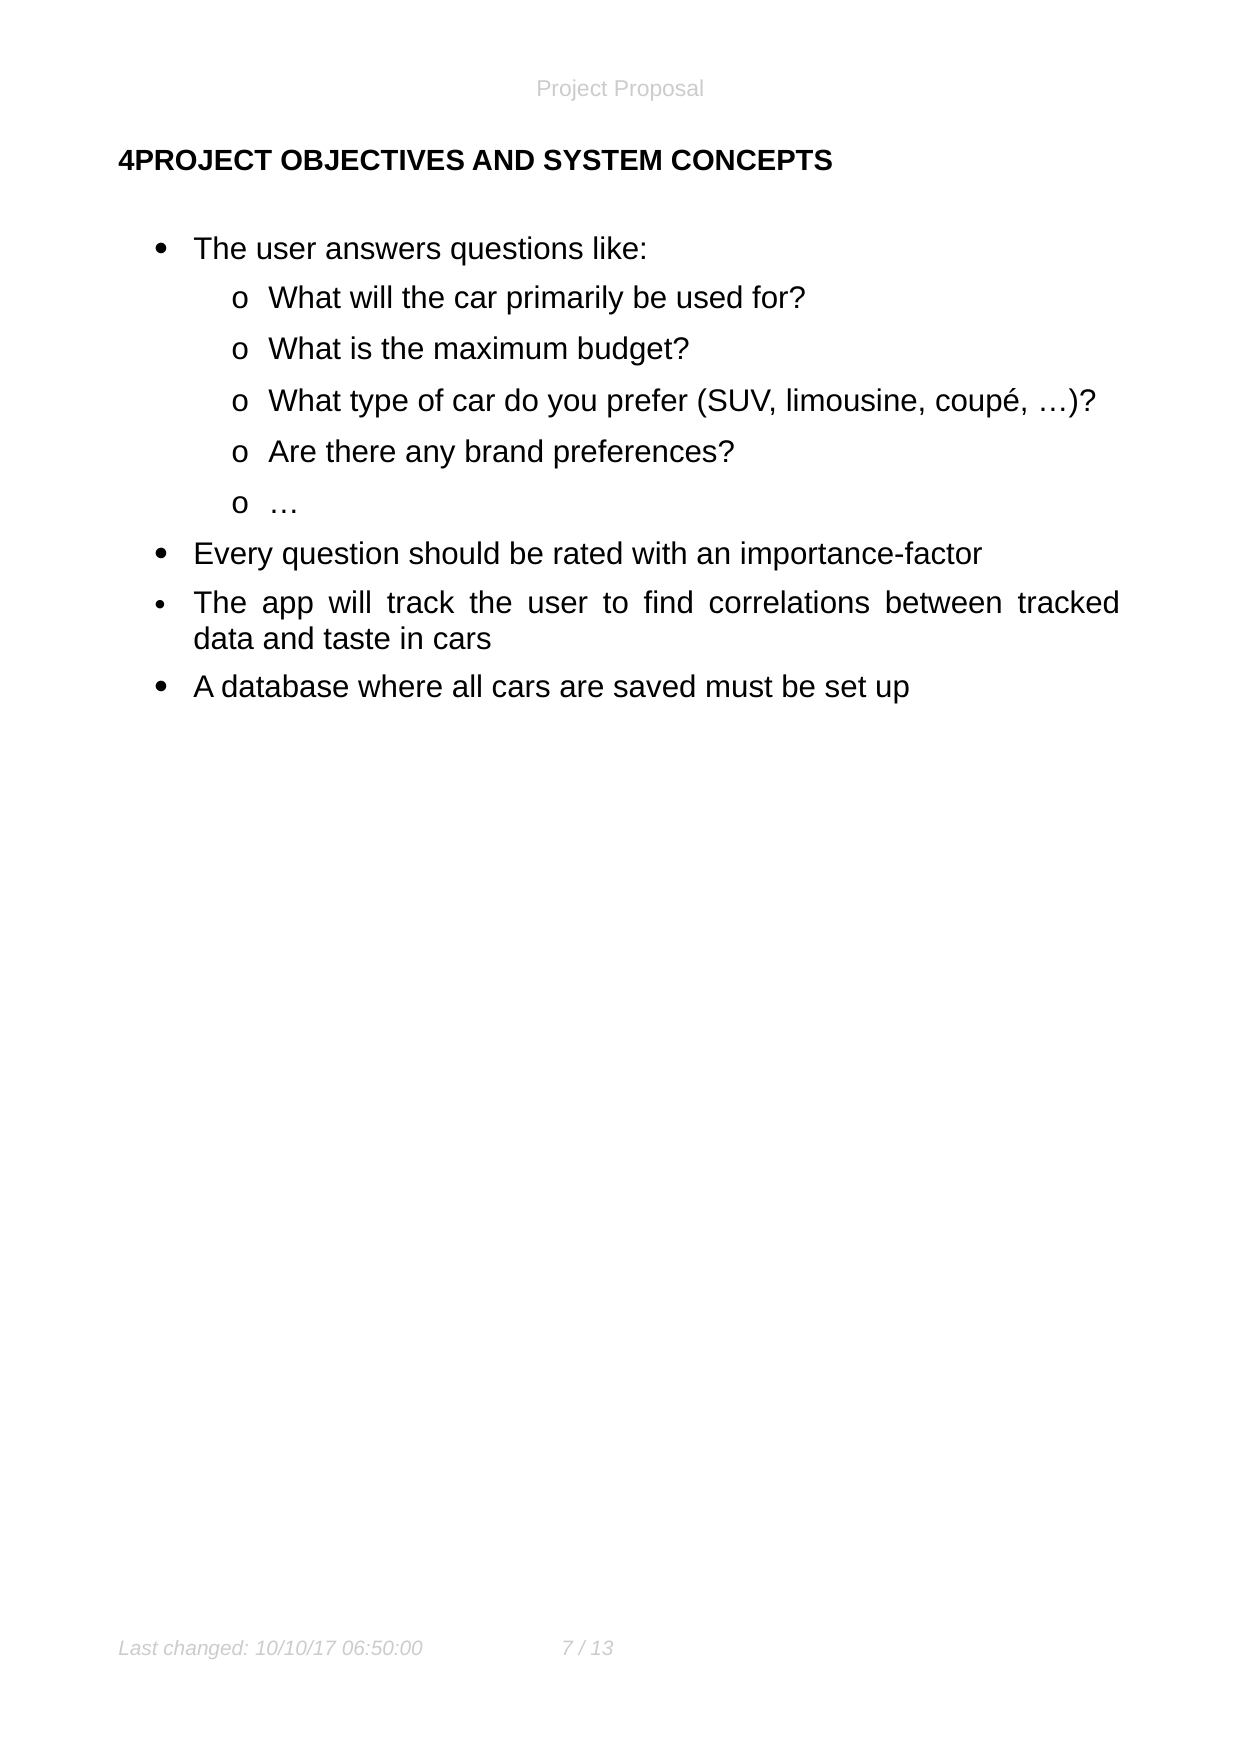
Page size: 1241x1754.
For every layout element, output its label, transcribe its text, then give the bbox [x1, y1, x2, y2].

list Every question should be rated with an importance-factor [156, 535, 1122, 571]
list What is the maximum budget? [231, 330, 1122, 369]
list The app will track the user to find correlations between tracked data and taste in cars [156, 584, 1122, 656]
list The user answers questions like: [156, 230, 1122, 267]
subtitle Project Objectives and System Concepts [118, 143, 1122, 177]
list A database where all cars are saved must be set up [156, 668, 1122, 704]
list What type of car do you prefer (SUV, limousine, coupé, …)? [231, 382, 1122, 420]
list … [231, 484, 1122, 523]
list What will the car primarily be used for? [231, 279, 1122, 318]
list Are there any brand preferences? [231, 433, 1122, 472]
